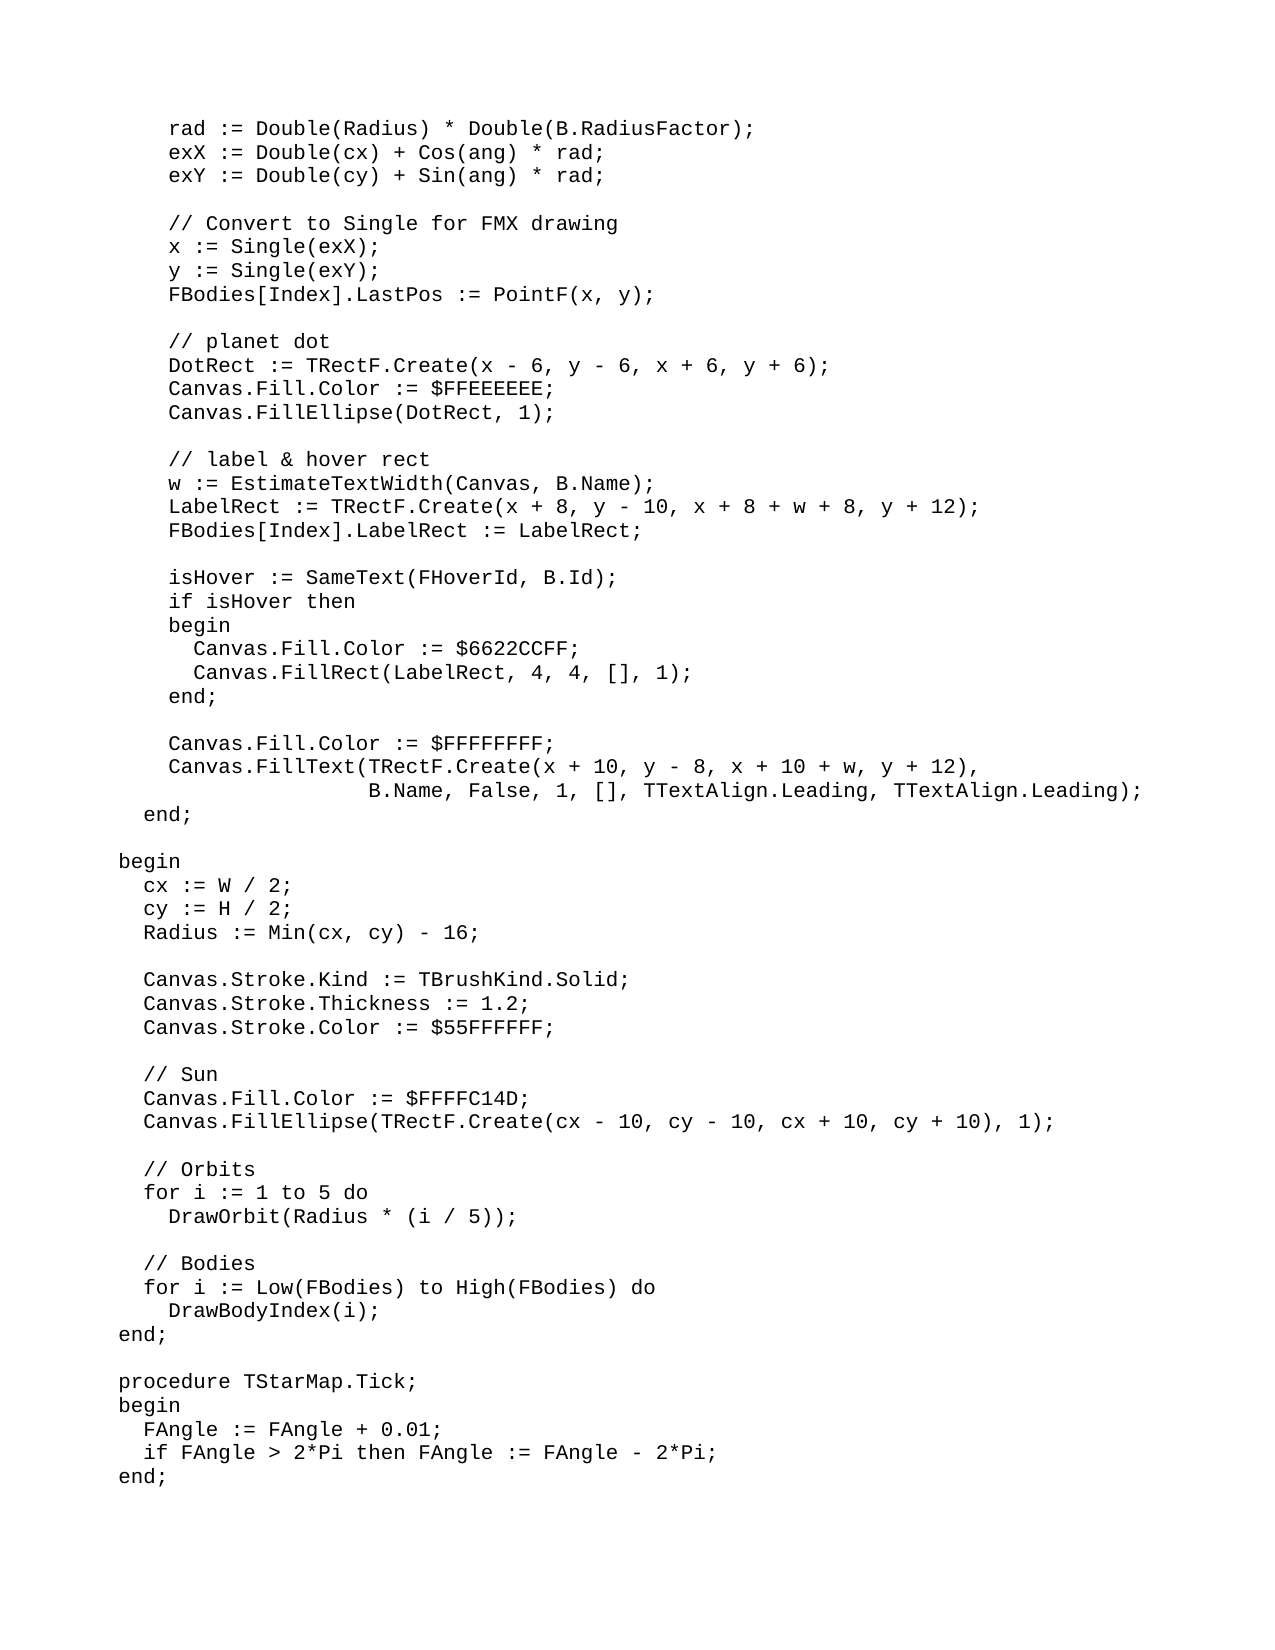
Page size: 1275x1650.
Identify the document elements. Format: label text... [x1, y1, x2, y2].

text x := Single(exX); [118, 236, 1157, 260]
text procedure TStarMap.Tick; [118, 1371, 1157, 1395]
text Canvas.FillEllipse(TRectF.Create(cx - 10, cy - 10, cx + 10, cy + 10), 1); [118, 1111, 1157, 1135]
text B.Name, False, 1, [], TTextAlign.Leading, TTextAlign.Leading); [118, 780, 1157, 804]
text end; [118, 1324, 1157, 1348]
text cx := W / 2; [118, 875, 1157, 898]
text DrawBodyIndex(i); [118, 1300, 1157, 1324]
text DotRect := TRectF.Create(x - 6, y - 6, x + 6, y + 6); [118, 354, 1157, 378]
text // planet dot [118, 331, 1157, 354]
text end; [118, 686, 1157, 709]
text Canvas.Fill.Color := $6622CCFF; [118, 638, 1157, 662]
text Canvas.FillEllipse(DotRect, 1); [118, 402, 1157, 426]
text if FAngle > 2*Pi then FAngle := FAngle - 2*Pi; [118, 1442, 1157, 1466]
text begin [118, 615, 1157, 638]
text isHover := SameText(FHoverId, B.Id); [118, 567, 1157, 591]
text Canvas.Fill.Color := $FFFFC14D; [118, 1088, 1157, 1111]
text // label & hover rect [118, 449, 1157, 473]
text Canvas.Stroke.Kind := TBrushKind.Solid; [118, 969, 1157, 993]
text Canvas.Fill.Color := $FFEEEEEE; [118, 378, 1157, 402]
text Canvas.Stroke.Thickness := 1.2; [118, 993, 1157, 1017]
text y := Single(exY); [118, 260, 1157, 284]
text Canvas.FillRect(LabelRect, 4, 4, [], 1); [118, 662, 1157, 686]
text for i := Low(FBodies) to High(FBodies) do [118, 1277, 1157, 1300]
text Radius := Min(cx, cy) - 16; [118, 922, 1157, 946]
text begin [118, 1395, 1157, 1419]
text // Orbits [118, 1158, 1157, 1182]
text w := EstimateTextWidth(Canvas, B.Name); [118, 473, 1157, 496]
text LabelRect := TRectF.Create(x + 8, y - 10, x + 8 + w + 8, y + 12); [118, 496, 1157, 520]
text Canvas.FillText(TRectF.Create(x + 10, y - 8, x + 10 + w, y + 12), [118, 757, 1157, 780]
text FBodies[Index].LabelRect := LabelRect; [118, 520, 1157, 544]
text exX := Double(cx) + Cos(ang) * rad; [118, 142, 1157, 165]
text // Bodies [118, 1253, 1157, 1277]
text for i := 1 to 5 do [118, 1182, 1157, 1206]
text end; [118, 804, 1157, 827]
text // Convert to Single for FMX drawing [118, 213, 1157, 236]
text Canvas.Stroke.Color := $55FFFFFF; [118, 1017, 1157, 1040]
text FAngle := FAngle + 0.01; [118, 1419, 1157, 1442]
text FBodies[Index].LastPos := PointF(x, y); [118, 284, 1157, 307]
text // Sun [118, 1064, 1157, 1088]
text exY := Double(cy) + Sin(ang) * rad; [118, 165, 1157, 189]
text DrawOrbit(Radius * (i / 5)); [118, 1206, 1157, 1229]
text if isHover then [118, 591, 1157, 615]
text cy := H / 2; [118, 898, 1157, 922]
text end; [118, 1466, 1157, 1489]
text rad := Double(Radius) * Double(B.RadiusFactor); [118, 118, 1157, 142]
text begin [118, 851, 1157, 875]
text Canvas.Fill.Color := $FFFFFFFF; [118, 733, 1157, 757]
